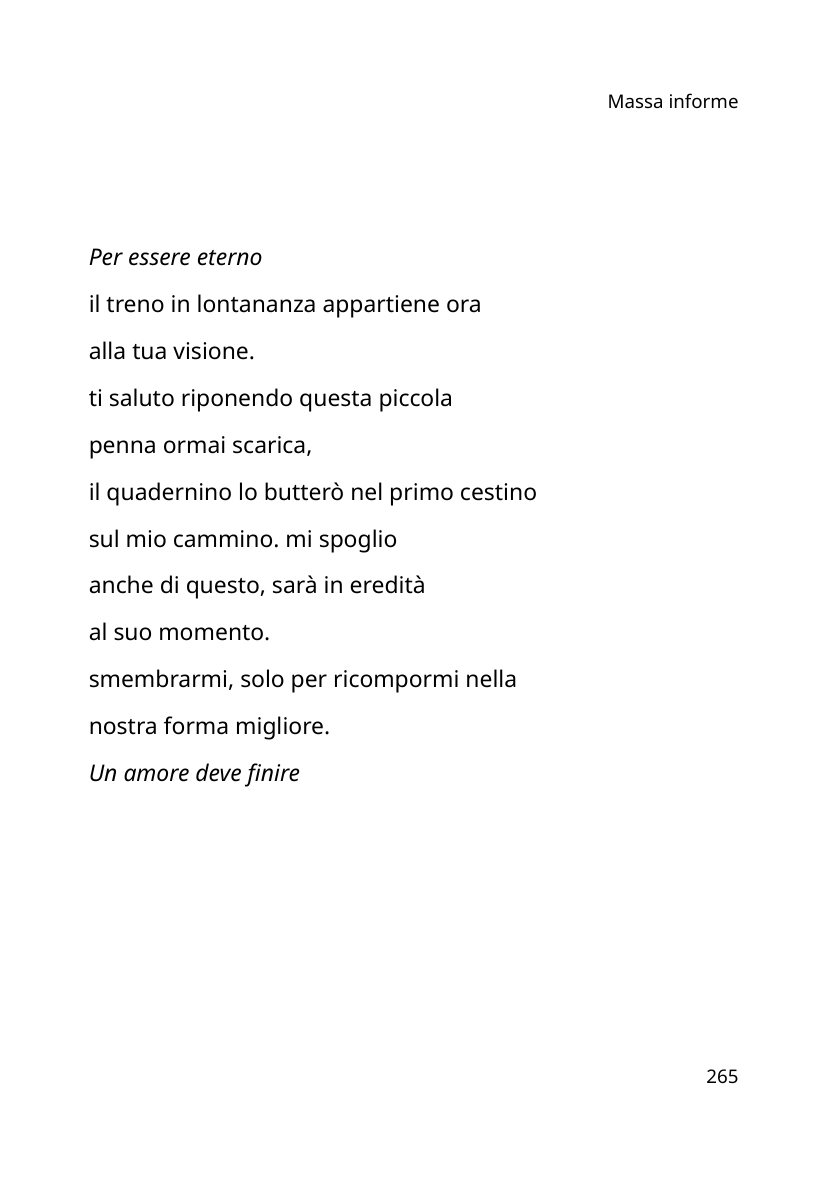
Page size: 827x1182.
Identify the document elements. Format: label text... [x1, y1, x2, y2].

text il quadernino lo butterò nel primo cestino [88, 476, 738, 507]
text alla tua visione. [88, 335, 738, 366]
text sul mio cammino. mi spoglio [88, 522, 738, 554]
text nostra forma migliore. [88, 710, 738, 741]
text al suo momento. [88, 616, 738, 647]
text il treno in lontananza appartiene ora [88, 288, 738, 319]
text penna ormai scarica, [88, 429, 738, 460]
text smembrarmi, solo per ricompormi nella [88, 663, 738, 694]
text Per essere eterno [88, 241, 738, 272]
text Un amore deve finire [88, 757, 738, 788]
text anche di questo, sarà in eredità [88, 569, 738, 601]
text ti saluto riponendo questa piccola [88, 382, 738, 413]
